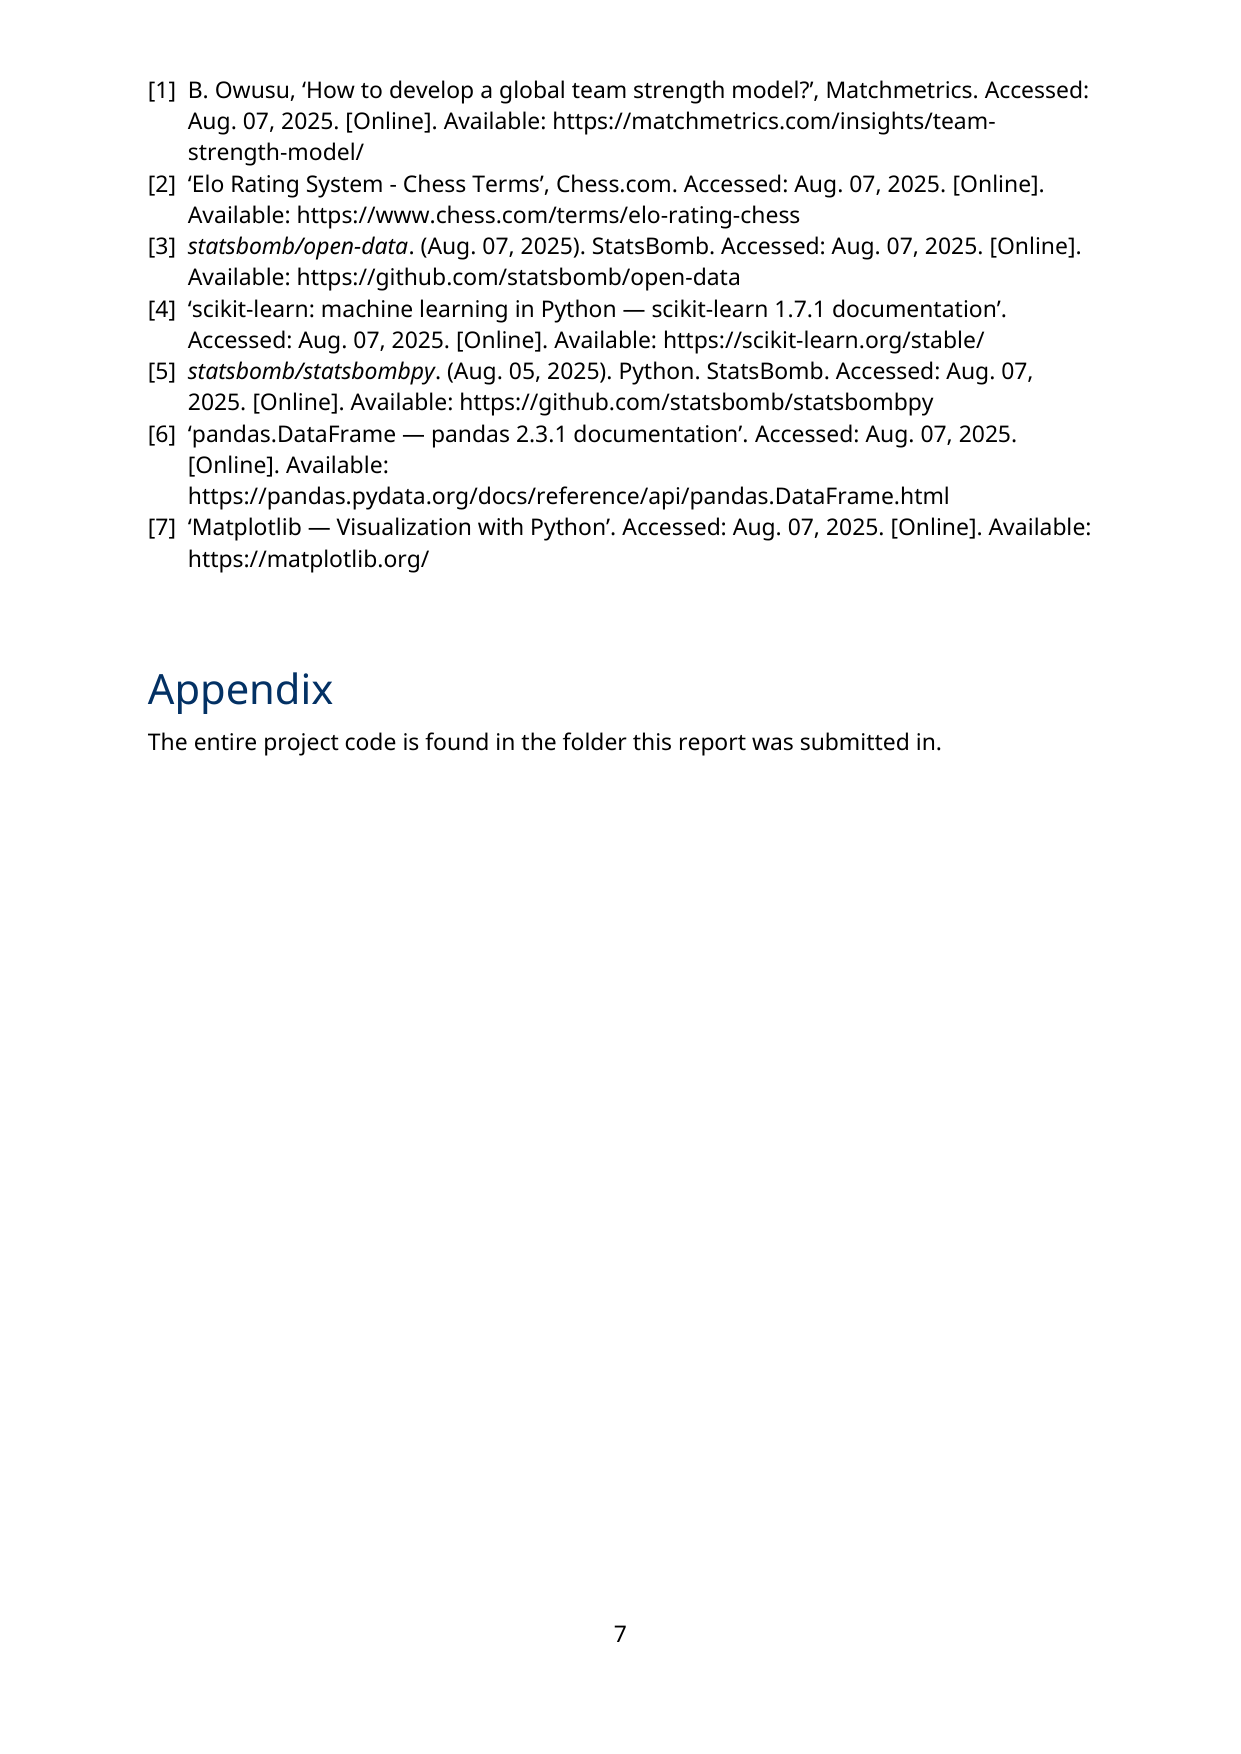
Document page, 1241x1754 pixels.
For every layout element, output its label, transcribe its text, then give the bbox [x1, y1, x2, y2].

text [7] ‘Matplotlib — Visualization with Python’. Accessed: Aug. 07, 2025. [Online]. Available: https://matplotlib.org/ [148, 511, 1093, 574]
text [1] B. Owusu, ‘How to develop a global team strength model?’, Matchmetrics. Accessed: Aug. 07, 2025. [Online]. Available: https://matchmetrics.com/insights/team-strength-model/ [148, 74, 1093, 167]
text The entire project code is found in the folder this report was submitted in. [148, 726, 1093, 757]
text [3] statsbomb/open-data. (Aug. 07, 2025). StatsBomb. Accessed: Aug. 07, 2025. [Online]. Available: https://github.com/statsbomb/open-data [148, 230, 1093, 292]
text [4] ‘scikit-learn: machine learning in Python — scikit-learn 1.7.1 documentation’. Accessed: Aug. 07, 2025. [Online]. Available: https://scikit-learn.org/stable/ [148, 292, 1093, 355]
text [2] ‘Elo Rating System - Chess Terms’, Chess.com. Accessed: Aug. 07, 2025. [Online]. Available: https://www.chess.com/terms/elo-rating-chess [148, 167, 1093, 230]
text [6] ‘pandas.DataFrame — pandas 2.3.1 documentation’. Accessed: Aug. 07, 2025. [Online]. Available: https://pandas.pydata.org/docs/reference/api/pandas.DataFrame.html [148, 417, 1093, 511]
subtitle Appendix [148, 660, 1093, 717]
text [5] statsbomb/statsbombpy. (Aug. 05, 2025). Python. StatsBomb. Accessed: Aug. 07, 2025. [Online]. Available: https://github.com/statsbomb/statsbombpy [148, 355, 1093, 417]
